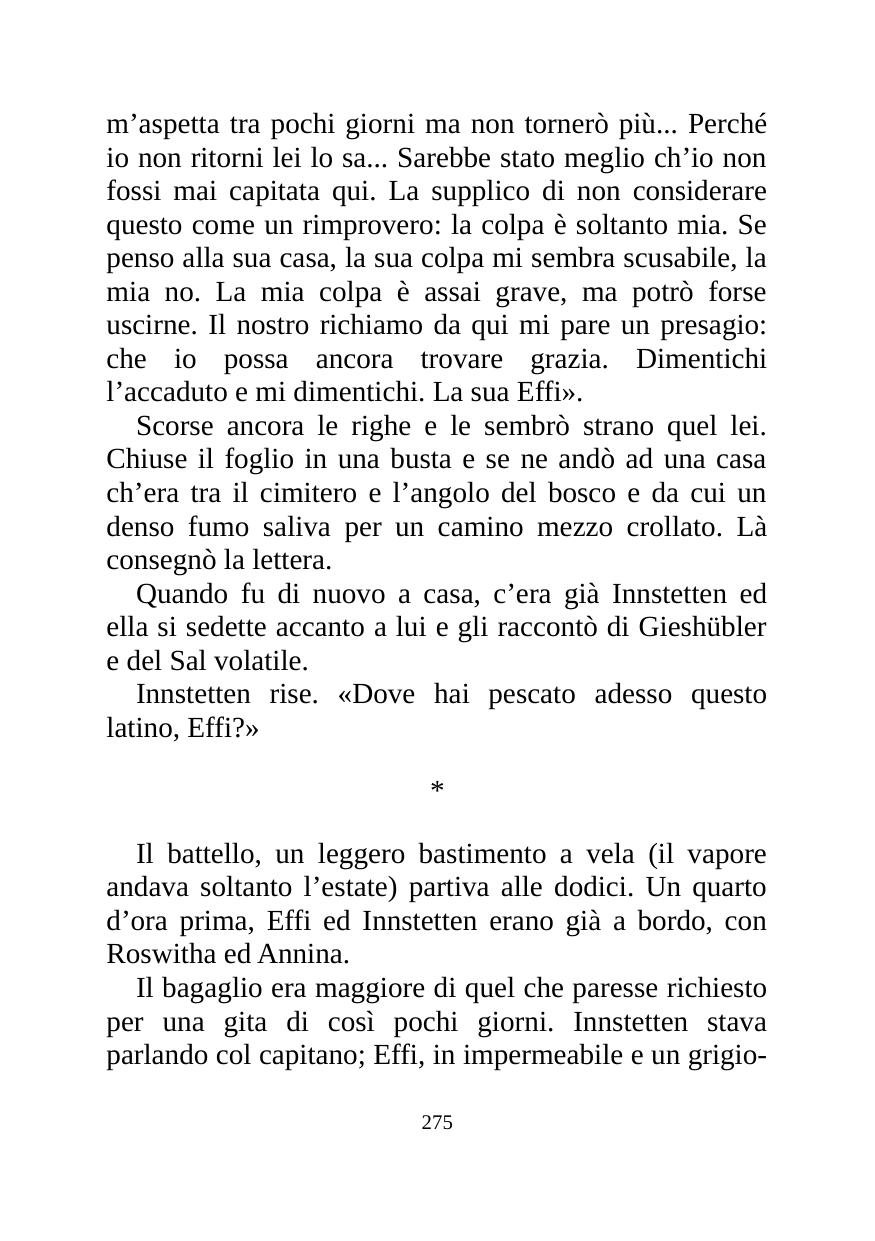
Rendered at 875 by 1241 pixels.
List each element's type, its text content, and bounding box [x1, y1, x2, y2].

text Il battello, un leggero bastimento a vela (il vapore andava soltanto l’estate) partiva alle dodici. Un quarto d’ora prima, Effi ed Innstetten erano già a bordo, con Roswitha ed Annina. [106, 836, 768, 970]
text Innstetten rise. «Dove hai pescato adesso questo latino, Effi?» [106, 676, 768, 743]
text Quando fu di nuovo a casa, c’era già Innstetten ed ella si sedette accanto a lui e gli raccontò di Gieshübler e del Sal volatile. [106, 576, 768, 676]
text * [106, 773, 768, 807]
text Scorse ancora le righe e le sembrò strano quel lei. Chiuse il foglio in una busta e se ne andò ad una casa ch’era tra il cimitero e l’angolo del bosco e da cui un denso fumo saliva per un camino mezzo crollato. Là consegnò la lettera. [106, 408, 768, 576]
text m’aspetta tra pochi giorni ma non tornerò più... Perché io non ritorni lei lo sa... Sarebbe stato meglio ch’io non fossi mai capitata qui. La supplico di non considerare questo come un rimprovero: la colpa è soltanto mia. Se penso alla sua casa, la sua colpa mi sembra scusabile, la mia no. La mia colpa è assai grave, ma potrò forse uscirne. Il nostro richiamo da qui mi pare un presagio: che io possa ancora trovare grazia. Dimentichi l’accaduto e mi dimentichi. La sua Effi». [106, 106, 768, 408]
text Il bagaglio era maggiore di quel che paresse richiesto per una gita di così pochi giorni. Innstetten stava parlando col capitano; Effi, in impermeabile e un grigio- [106, 970, 768, 1071]
